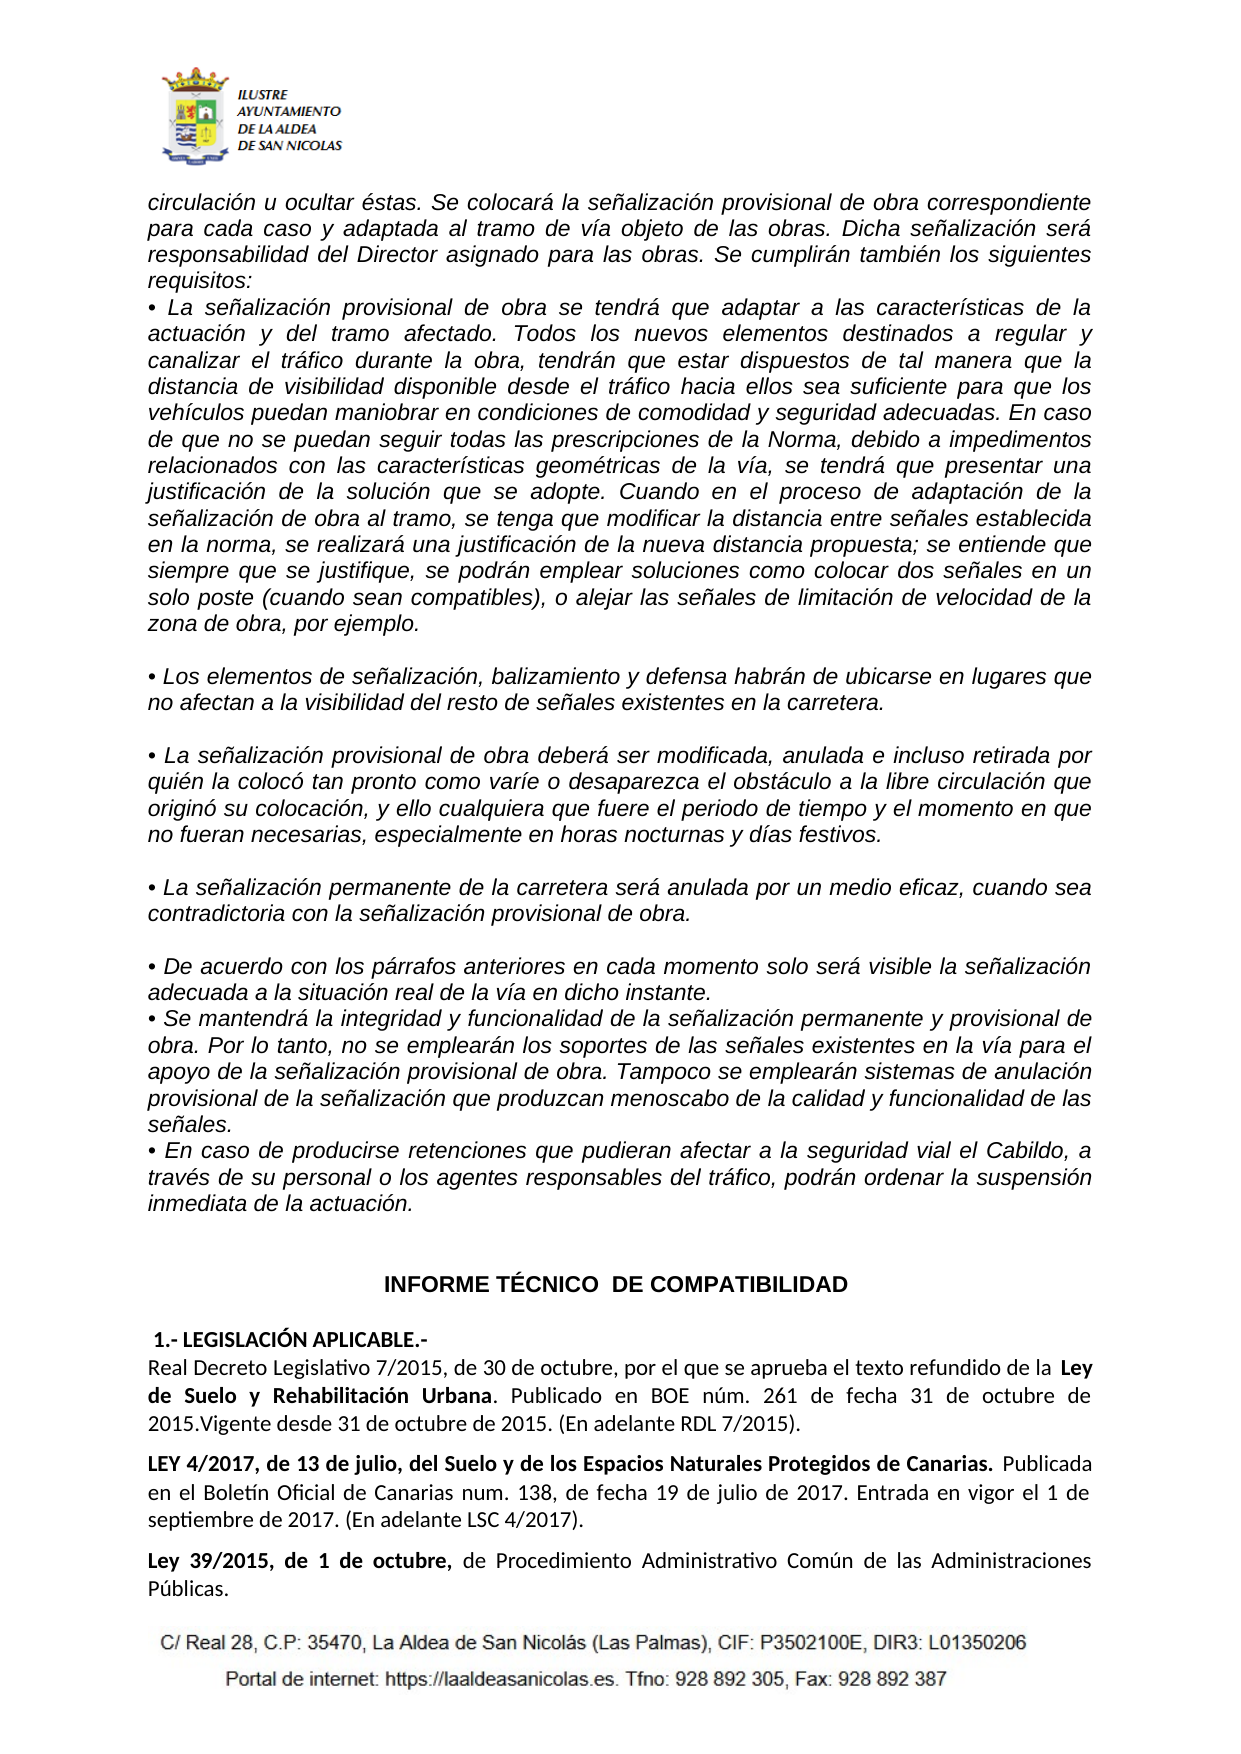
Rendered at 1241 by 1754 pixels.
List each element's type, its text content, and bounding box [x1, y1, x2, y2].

text • Se mantendrá la integridad y funcionalidad de la señalización permanente y provisional de obra. Por lo tanto, no se emplearán los soportes de las señales existentes en la vía para el apoyo de la señalización provisional de obra. Tampoco se emplearán sistemas de anulación provisional de la señalización que produzcan menoscabo de la calidad y funcionalidad de las señales. [148, 1005, 1093, 1137]
text • La señalización provisional de obra se tendrá que adaptar a las características de la actuación y del tramo afectado. Todos los nuevos elementos destinados a regular y canalizar el tráfico durante la obra, tendrán que estar dispuestos de tal manera que la distancia de visibilidad disponible desde el tráfico hacia ellos sea suficiente para que los vehículos puedan maniobrar en condiciones de comodidad y seguridad adecuadas. En caso de que no se puedan seguir todas las prescripciones de la Norma, debido a impedimentos relacionados con las características geométricas de la vía, se tendrá que presentar una justificación de la solución que se adopte. Cuando en el proceso de adaptación de la señalización de obra al tramo, se tenga que modificar la distancia entre señales establecida en la norma, se realizará una justificación de la nueva distancia propuesta; se entiende que siempre que se justifique, se podrán emplear soluciones como colocar dos señales en un solo poste (cuando sean compatibles), o alejar las señales de limitación de velocidad de la zona de obra, por ejemplo. [148, 294, 1093, 636]
text Ley 39/2015, de 1 de octubre, de Procedimiento Administrativo Común de las Administraciones Públicas. [148, 1546, 1093, 1602]
text • La señalización permanente de la carretera será anulada por un medio eficaz, cuando sea contradictoria con la señalización provisional de obra. [148, 874, 1093, 926]
text • De acuerdo con los párrafos anteriores en cada momento solo será visible la señalización adecuada a la situación real de la vía en dicho instante. [148, 953, 1093, 1005]
picture [148, 59, 358, 173]
text circulación u ocultar éstas. Se colocará la señalización provisional de obra correspondiente para cada caso y adaptada al tramo de vía objeto de las obras. Dicha señalización será responsabilidad del Director asignado para las obras. Se cumplirán también los siguientes requisitos: [148, 188, 1093, 294]
text 1.- LEGISLACIÓN APLICABLE.- [148, 1325, 1093, 1353]
text Real Decreto Legislativo 7/2015, de 30 de octubre, por el que se aprueba el texto refundido de la Ley de Suelo y Rehabilitación Urbana. Publicado en BOE núm. 261 de fecha 31 de octubre de 2015.Vigente desde 31 de octubre de 2015. (En adelante RDL 7/2015). [148, 1353, 1093, 1437]
text INFORME TÉCNICO DE COMPATIBILIDAD [148, 1271, 1093, 1297]
text LEY 4/2017, de 13 de julio, del Suelo y de los Espacios Naturales Protegidos de Canarias. Publicada en el Boletín Oficial de Canarias num. 138, de fecha 19 de julio de 2017. Entrada en vigor el 1 de septiembre de 2017. (En adelante LSC 4/2017). [148, 1449, 1093, 1534]
picture [148, 1626, 1034, 1695]
text • La señalización provisional de obra deberá ser modificada, anulada e incluso retirada por quién la colocó tan pronto como varíe o desaparezca el obstáculo a la libre circulación que originó su colocación, y ello cualquiera que fuere el periodo de tiempo y el momento en que no fueran necesarias, especialmente en horas nocturnas y días festivos. [148, 742, 1093, 847]
text • Los elementos de señalización, balizamiento y defensa habrán de ubicarse en lugares que no afectan a la visibilidad del resto de señales existentes en la carretera. [148, 663, 1093, 716]
text • En caso de producirse retenciones que pudieran afectar a la seguridad vial el Cabildo, a través de su personal o los agentes responsables del tráfico, podrán ordenar la suspensión inmediata de la actuación. [148, 1137, 1093, 1216]
